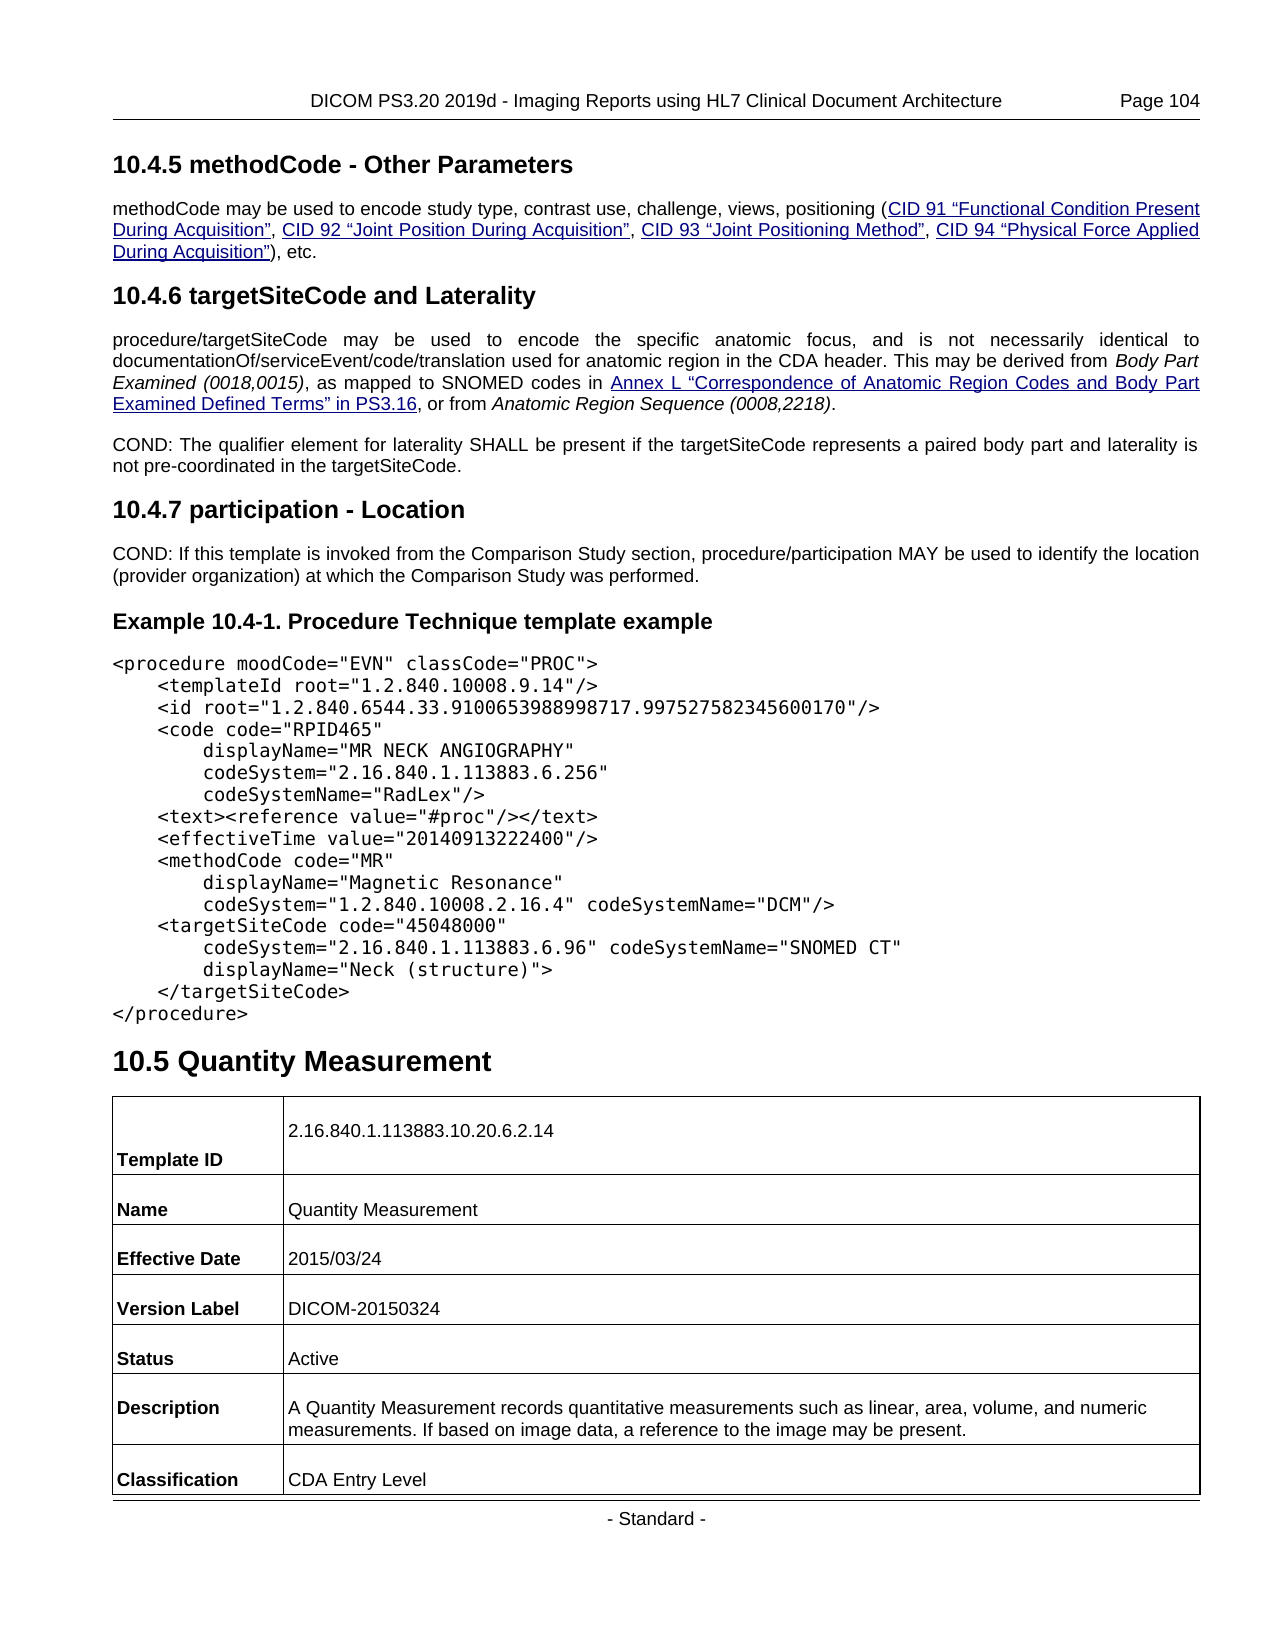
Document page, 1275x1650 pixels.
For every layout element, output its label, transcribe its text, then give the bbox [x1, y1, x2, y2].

text Example 10.4-1. Procedure Technique template example [112, 608, 1200, 634]
table_cell Description [113, 1374, 283, 1444]
table_cell 2015/03/24 [284, 1225, 1199, 1274]
text COND: The qualifier element for laterality SHALL be present if the targetSiteCode represents a paired body part and laterality is not pre-coordinated in the targetSiteCode. [112, 433, 1200, 477]
table_cell Effective Date [113, 1225, 283, 1274]
table_header Template ID [113, 1097, 283, 1174]
text method​Code may be used to encode study type, contrast use, challenge, views, positioning (CID 91 “Functional Condition Present During Acquisition”, CID 92 “Joint Position During Acquisition”, CID 93 “Joint Positioning Method”, CID 94 “Physical Force Applied During Acquisition”), etc. [112, 197, 1200, 262]
text 10.5 Quantity Measurement [112, 1044, 1200, 1077]
text 10.4.5 methodCode - Other Parameters [112, 150, 1200, 179]
table_cell CDA Entry Level [284, 1445, 1199, 1494]
table_cell Version Label [113, 1275, 283, 1323]
table_cell Name [113, 1175, 283, 1224]
text procedure/targetSiteCode may be used to encode the specific anatomic focus, and is not necessarily identical to documentationOf/serviceEvent/code/translation used for anatomic region in the CDA header. This may be derived from Body Part Examined (0018,0015), as mapped to SNOMED codes in Annex L “Correspondence of Anatomic Region Codes and Body Part Examined Defined Terms” in PS3.16, or from Anatomic Region Sequence (0008,2218). [112, 328, 1200, 415]
table_header 2.16.840.1.113883.​10.20.6.2.14 [284, 1097, 1199, 1174]
text <procedure moodCode="EVN" classCode="PROC"> <templateId root="1.2.840.10008.9.14"/> <id root="1.2.840.6544.33.9100653988998717.997527582345600170"/> <code code="RPID465" displayName="MR NECK ANGIOGRAPHY" codeSystem="2.16.840.1.113883.6.256" codeSystemName="RadLex"/> <text><reference value="#proc"/></text> <effectiveTime value="20140913222400"/> <methodCode code="MR" displayName="Magnetic Resonance" codeSystem="1.2.840.10008.2.16.4" codeSystemName="DCM"/> <targetSiteCode code="45048000" codeSystem="2.16.840.1.113883.6.96" codeSystemName="SNOMED CT" displayName="Neck (structure)"> </targetSiteCode> </procedure> [112, 653, 1200, 1025]
table_cell Active [284, 1325, 1199, 1373]
text 10.4.6 targetSiteCode and Laterality [112, 281, 1200, 310]
table_cell Status [113, 1325, 283, 1373]
table_cell Classification [113, 1445, 283, 1494]
text 10.4.7 participation - Location [112, 495, 1200, 524]
table_cell DICOM-20150324 [284, 1275, 1199, 1323]
text COND: If this template is invoked from the Comparison Study section, procedure/participation MAY be used to identify the location (provider organization) at which the Comparison Study was performed. [112, 543, 1200, 586]
table_cell Quantity Measurement [284, 1175, 1199, 1224]
table_cell A Quantity Measurement records quantitative measurements such as linear, area, volume, and numeric measurements. If based on image data, a reference to the image may be present. [284, 1374, 1199, 1444]
